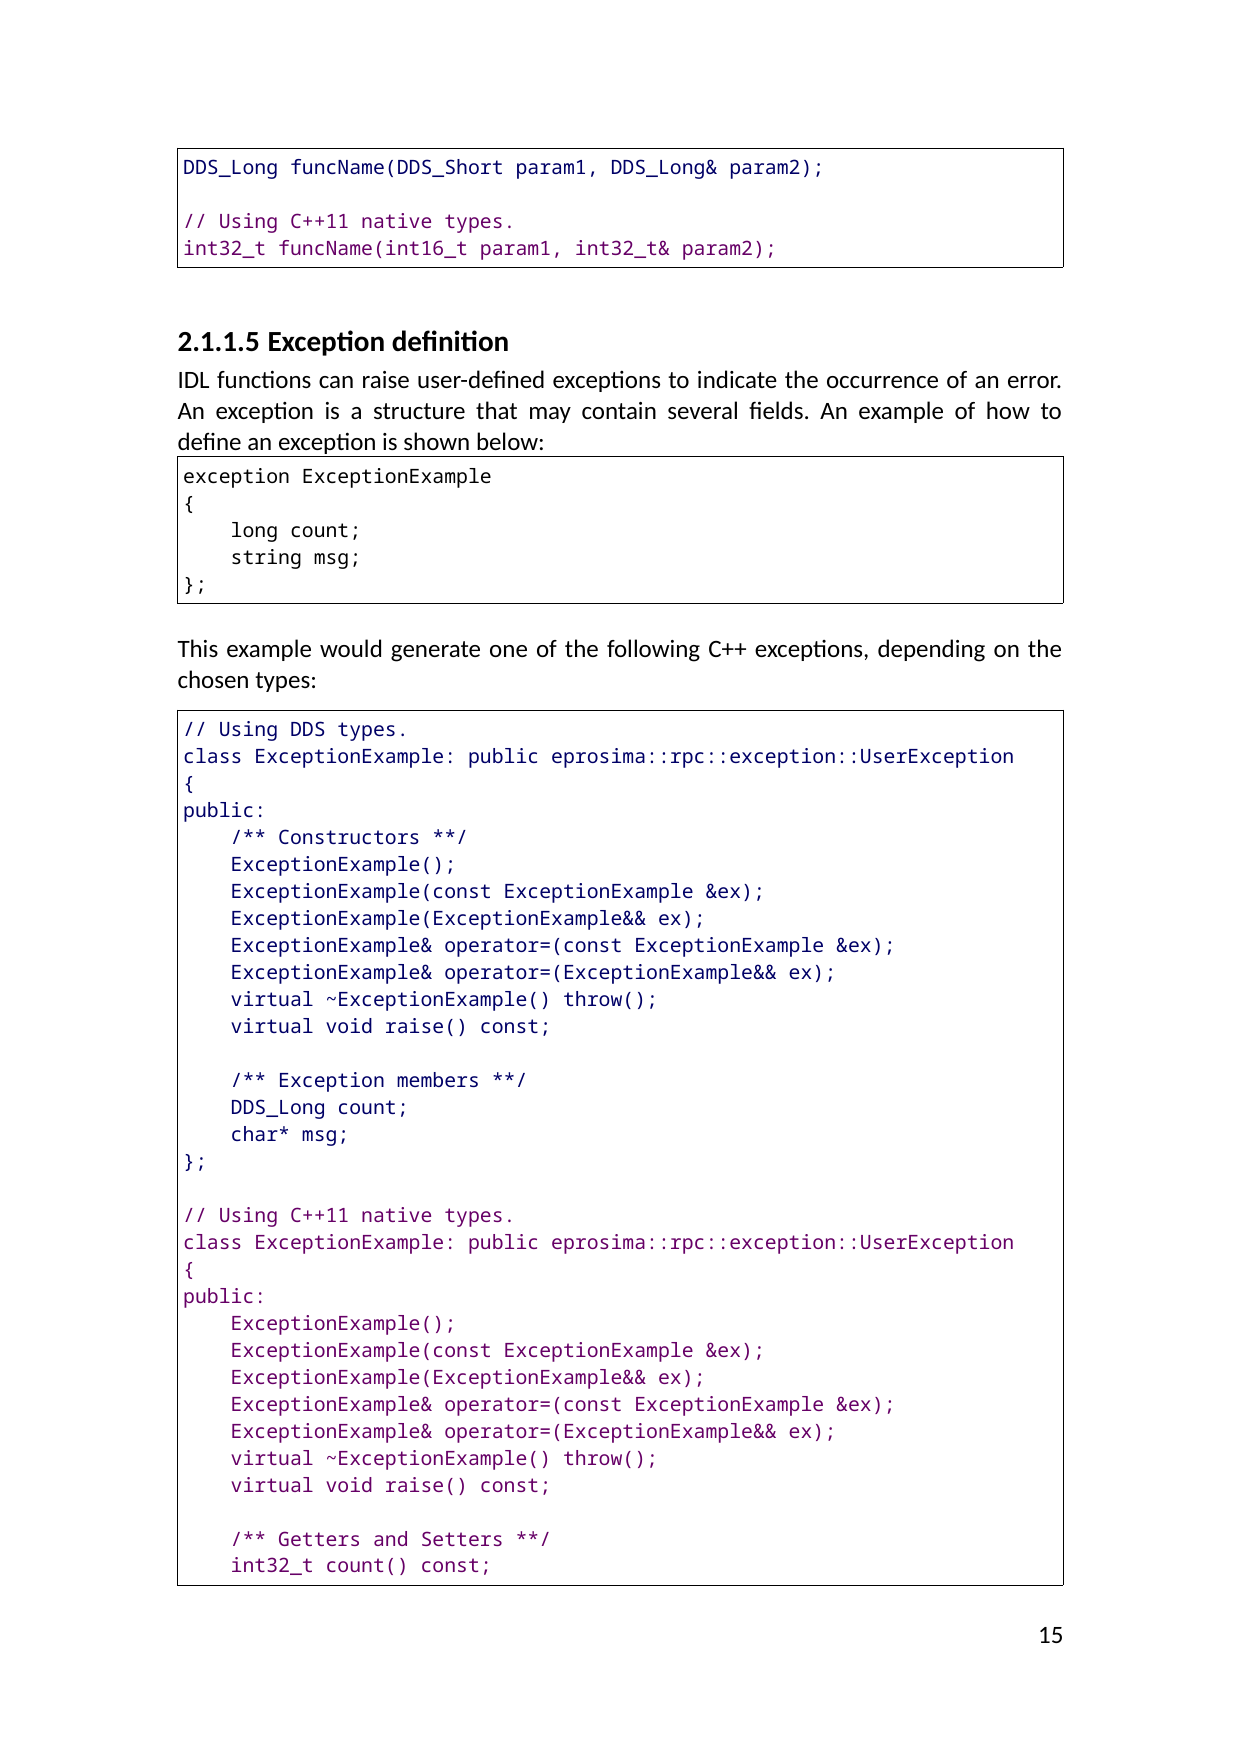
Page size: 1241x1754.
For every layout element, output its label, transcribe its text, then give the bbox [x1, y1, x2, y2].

text This example would generate one of the following C++ exceptions, depending on the chosen types: [177, 633, 1063, 694]
table_header // Using DDS types. class ExceptionExample: public eprosima::rpc::exception::UserException { public: /** Constructors **/ ExceptionExample(); ExceptionExample(const ExceptionExample &ex); ExceptionExample(ExceptionExample&& ex); ExceptionExample& operator=(const ExceptionExample &ex); ExceptionExample& operator=(ExceptionExample&& ex); virtual ~ExceptionExample() throw(); virtual void raise() const; /** Exception members **/ DDS_Long count; char* msg; }; // Using C++11 native types. class ExceptionExample: public eprosima::rpc::exception::UserException { public: ExceptionExample(); ExceptionExample(const ExceptionExample &ex); ExceptionExample(ExceptionExample&& ex); ExceptionExample& operator=(const ExceptionExample &ex); ExceptionExample& operator=(ExceptionExample&& ex); virtual ~ExceptionExample() throw(); virtual void raise() const; /** Getters and Setters **/ int32_t count() const; [178, 711, 1063, 1584]
subtitle Exception definition [177, 323, 1063, 358]
table_header exception ExceptionExample { long count; string msg; }; [178, 457, 1063, 603]
text IDL functions can raise user-defined exceptions to indicate the occurrence of an error. An exception is a structure that may contain several fields. An example of how to define an exception is shown below: [177, 364, 1063, 456]
table_header DDS_Long funcName(DDS_Short param1, DDS_Long& param2); // Using C++11 native types. int32_t funcName(int16_t param1, int32_t& param2); [178, 149, 1063, 267]
